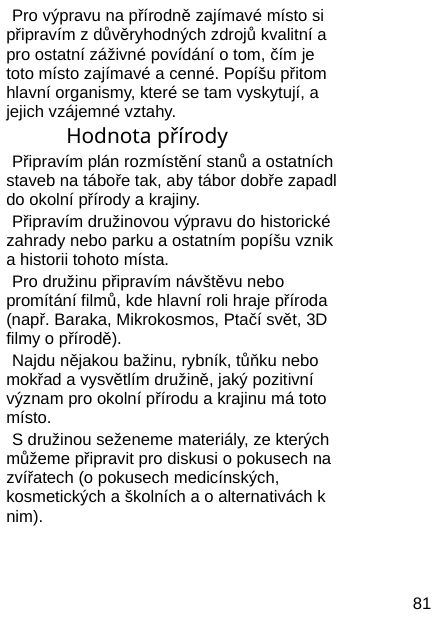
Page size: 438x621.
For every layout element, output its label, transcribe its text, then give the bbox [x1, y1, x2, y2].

subtitle Hodnota přírody [6, 121, 431, 149]
text Připravím družinovou výpravu do historické zahrady nebo parku a ostatním popíšu vznik a historii tohoto místa. [6, 212, 342, 269]
text Připravím plán rozmístění stanů a ostatních staveb na táboře tak, aby tábor dobře zapadl do okolní přírody a krajiny. [6, 152, 342, 209]
text Pro družinu připravím návštěvu nebo promítání filmů, kde hlavní roli hraje příroda (např. Baraka, Mikrokosmos, Ptačí svět, 3D filmy o přírodě). [6, 272, 342, 348]
text S družinou seženeme materiály, ze kterých můžeme připravit pro diskusi o pokusech na zvířatech (o pokusech medicínských, kosmetických a školních a o alternativách k nim). [6, 430, 342, 526]
text Najdu nějakou bažinu, rybník, tůňku nebo mokřad a vysvětlím družině, jaký pozitivní význam pro okolní přírodu a krajinu má toto místo. [6, 351, 342, 427]
text Pro výpravu na přírodně zajímavé místo si připravím z důvěryhodných zdrojů kvalitní a pro ostatní záživné povídání o tom, čím je toto místo zajímavé a cenné. Popíšu přitom hlavní organismy, které se tam vyskytují, a jejich vzájemné vztahy. [6, 6, 342, 121]
